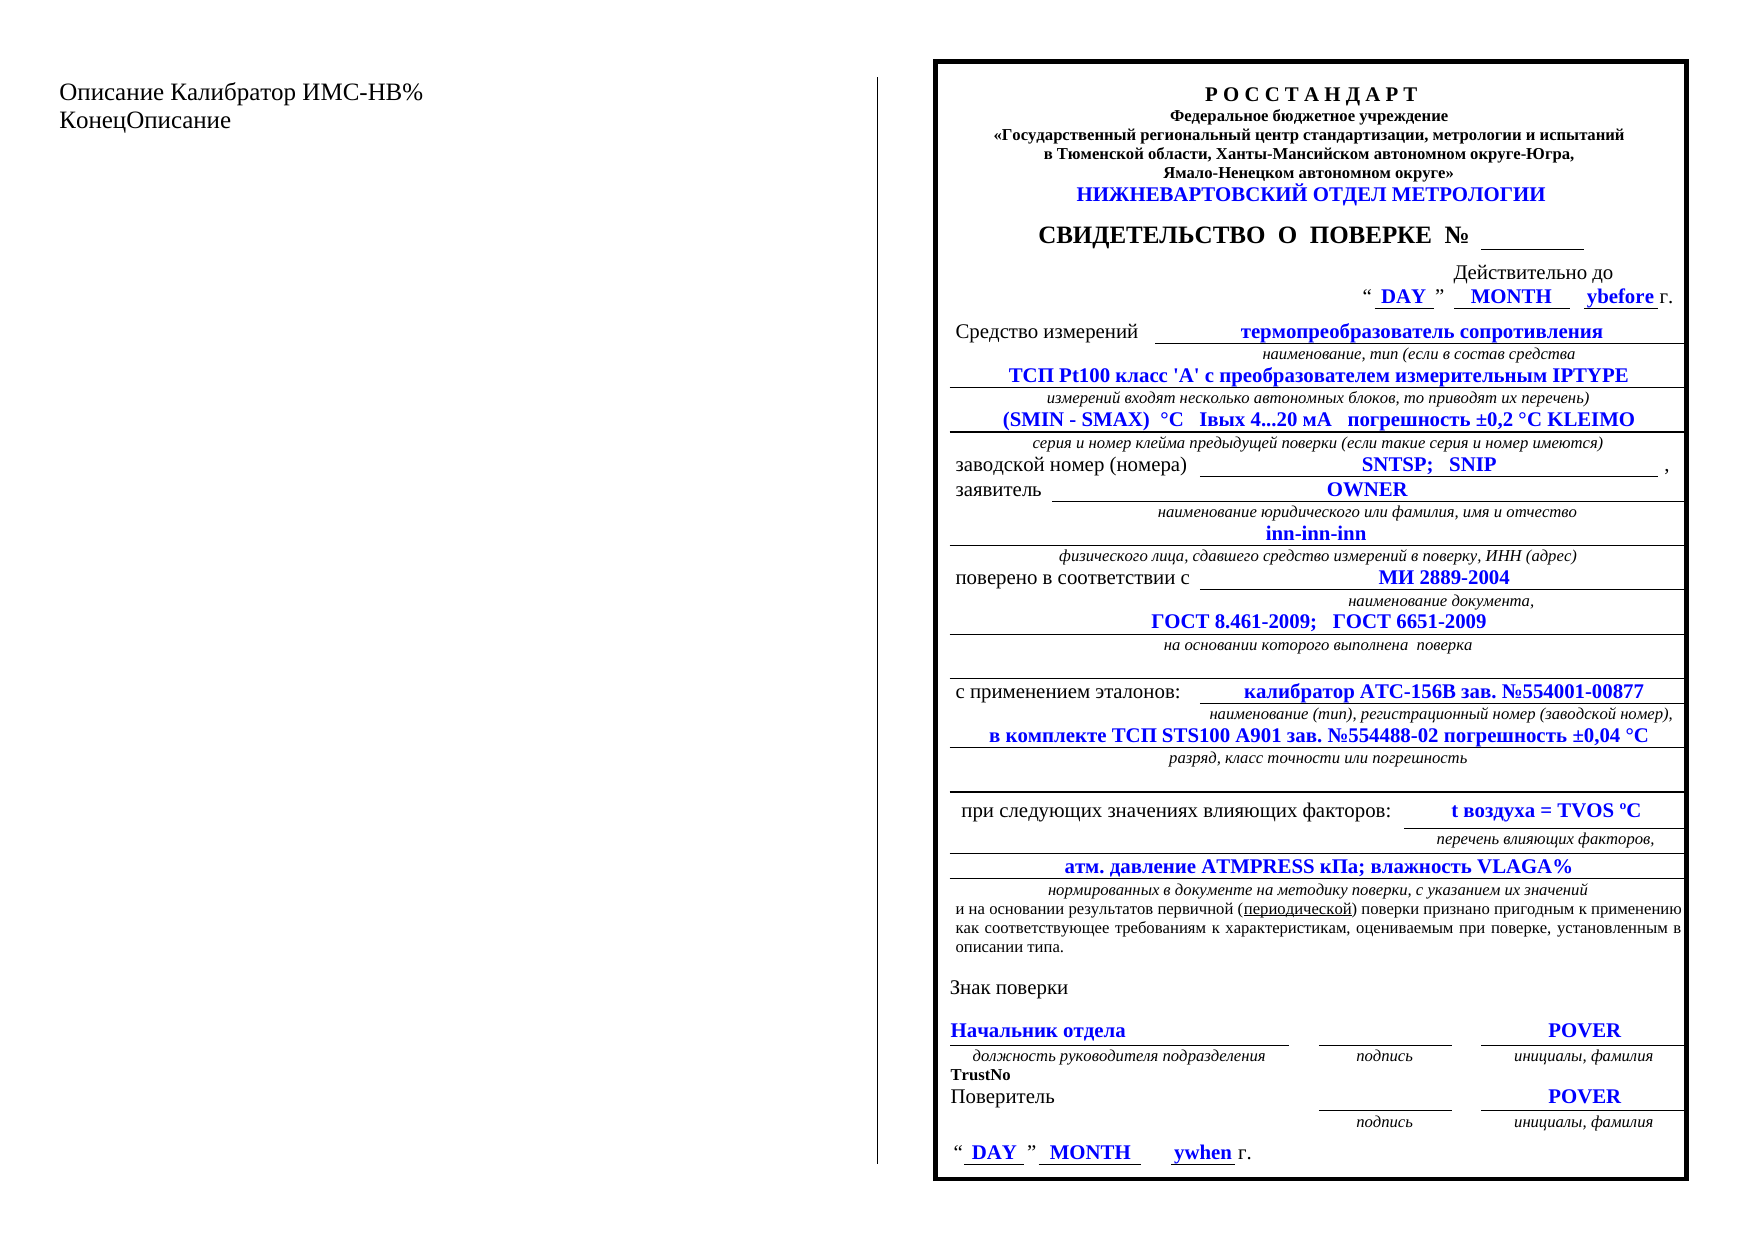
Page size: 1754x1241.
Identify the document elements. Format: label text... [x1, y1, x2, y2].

table_cell наименование, тип (если в состав средства [1155, 344, 1684, 363]
table_cell перечень влияющих факторов, [1404, 829, 1684, 853]
table_cell , [1658, 452, 1684, 476]
table_cell ГОСТ 8.461-2009; ГОСТ 6651-2009 [950, 610, 1684, 633]
table_cell подпись [1319, 1046, 1452, 1065]
table_cell [1289, 1084, 1319, 1110]
table_cell калибратор АТС-156В зав. №554001-00877 [1200, 679, 1684, 703]
table_cell DAY [1375, 284, 1434, 308]
table_cell [950, 654, 1684, 678]
table_cell атм. давление ATMPRESS кПа; влажность VLAGA% [950, 854, 1684, 878]
table_cell [1452, 1065, 1481, 1084]
table_cell физического лица, сдавшего средство измерений в поверку, ИНН (адрес) [950, 546, 1684, 565]
table_cell наименование документа, [1200, 590, 1684, 609]
table_header ” [1024, 1140, 1038, 1164]
table_cell заводской номер (номера) [950, 452, 1200, 476]
table_cell [1155, 308, 1684, 319]
text Описание Калибратор ИМС-НВ% [59, 77, 875, 106]
table_cell Средство измерений [950, 319, 1155, 343]
table_cell [1196, 828, 1404, 853]
table_cell t воздуха = TVOS ºC [1404, 793, 1684, 828]
table_cell [1481, 1065, 1684, 1084]
table_cell [950, 1110, 1289, 1131]
table_cell [950, 284, 1356, 308]
table_cell [1289, 1065, 1319, 1084]
table_cell заявитель [950, 476, 1052, 501]
table_cell [950, 828, 1196, 853]
table_cell и на основании результатов первичной (периодической) поверки признано пригодным к применению как соответствующее требованиям к характеристикам, оцениваемым при поверке, установленным в описании типа. [950, 899, 1684, 956]
table_cell (SMIN - SMAX) °C Iвых 4...20 мА погрешность ±0,2 °C KLEIMO [950, 407, 1684, 431]
table_cell серия и номер клейма предыдущей поверки (если такие серия и номер имеются) [950, 433, 1684, 452]
table_cell подпись [1319, 1111, 1452, 1131]
table_header [1481, 221, 1584, 249]
table_cell [1452, 1084, 1481, 1110]
table_cell [950, 589, 1200, 609]
table_cell разряд, класс точности или погрешность [950, 748, 1684, 767]
table_cell [950, 501, 1052, 521]
table_header ywhen [1171, 1140, 1235, 1164]
table_cell поверено в соответствии с [950, 565, 1200, 589]
table_cell SNTSP; SNIP [1200, 452, 1658, 476]
table_cell MONTH [1454, 284, 1570, 308]
table_cell [1452, 1045, 1481, 1065]
table_cell нормированных в документе на методику поверки, с указанием их значений [950, 879, 1684, 898]
table_cell ТСП Pt100 класс 'А' с преобразователем измерительным IPTYPE [950, 363, 1684, 387]
table_cell в комплекте ТСП STS100 A901 зав. №554488-02 погрешность ±0,04 °C [950, 723, 1684, 747]
table_header DAY [964, 1140, 1024, 1164]
table_cell inn-inn-inn [950, 521, 1684, 545]
table_cell [950, 768, 1684, 791]
text КонецОписание [59, 106, 875, 134]
table_cell POVER [1481, 1084, 1684, 1110]
table_cell [950, 703, 1200, 723]
table_cell “ [1356, 284, 1374, 308]
table_header г. [1235, 1140, 1263, 1164]
table_header [1452, 1018, 1481, 1045]
table_cell [950, 343, 1155, 363]
table_cell измерений входят несколько автономных блоков, то приводят их перечень) [950, 388, 1684, 407]
table_header [1584, 221, 1684, 249]
table_cell наименование (тип), регистрационный номер (заводской номер), [1200, 704, 1684, 723]
text Ямало-Ненецком автономном округе» [949, 163, 1672, 182]
text Знак поверки [949, 975, 1672, 999]
table_cell инициалы, фамилия [1481, 1111, 1684, 1131]
table_cell термопреобразователь сопротивления [1155, 319, 1684, 343]
table_header [1141, 1140, 1171, 1164]
text НИЖНЕВАРТОВСКИЙ ОТДЕЛ МЕТРОЛОГИИ [949, 182, 1672, 206]
table_cell [1570, 284, 1584, 308]
table_cell наименование юридического или фамилия, имя и отчество [1052, 502, 1684, 521]
table_cell Поверитель [950, 1084, 1289, 1110]
text Р О С С Т А Н Д А Р Т [949, 81, 1672, 106]
table_cell [950, 308, 1155, 319]
table_cell OWNER [1052, 476, 1684, 501]
table_cell [1289, 1110, 1319, 1131]
table_header СВИДЕТЕЛЬСТВО О ПОВЕРКЕ № [950, 221, 1481, 249]
table_cell [1319, 1065, 1452, 1084]
table_cell при следующих значениях влияющих факторов: [950, 793, 1404, 828]
table_cell [950, 249, 1684, 260]
table_header Начальник отдела [950, 1018, 1289, 1045]
table_cell [1319, 1084, 1452, 1110]
table_cell ybefore [1584, 284, 1658, 308]
table_cell ” [1434, 284, 1454, 308]
table_cell г. [1658, 284, 1684, 308]
table_cell с применением эталонов: [950, 679, 1200, 703]
table_header [1319, 1018, 1452, 1045]
text Федеральное бюджетное учреждение [949, 106, 1672, 125]
table_header POVER [1481, 1018, 1684, 1045]
table_cell должность руководителя подразделения [950, 1046, 1289, 1065]
table_cell Действительно до [950, 260, 1684, 284]
table_cell [1452, 1110, 1481, 1131]
text в Тюменской области, Ханты-Мансийском автономном округе-Югра, [949, 144, 1672, 163]
text «Государственный региональный центр стандартизации, метрологии и испытаний [949, 125, 1672, 144]
table_cell на основании которого выполнена поверка [950, 635, 1684, 654]
table_header MONTH [1039, 1140, 1141, 1164]
table_cell [1289, 1045, 1319, 1065]
table_cell TrustNo [950, 1065, 1289, 1084]
table_header [1289, 1018, 1319, 1045]
table_cell МИ 2889-2004 [1200, 565, 1684, 589]
table_header “ [950, 1140, 964, 1164]
table_cell инициалы, фамилия [1481, 1046, 1684, 1065]
